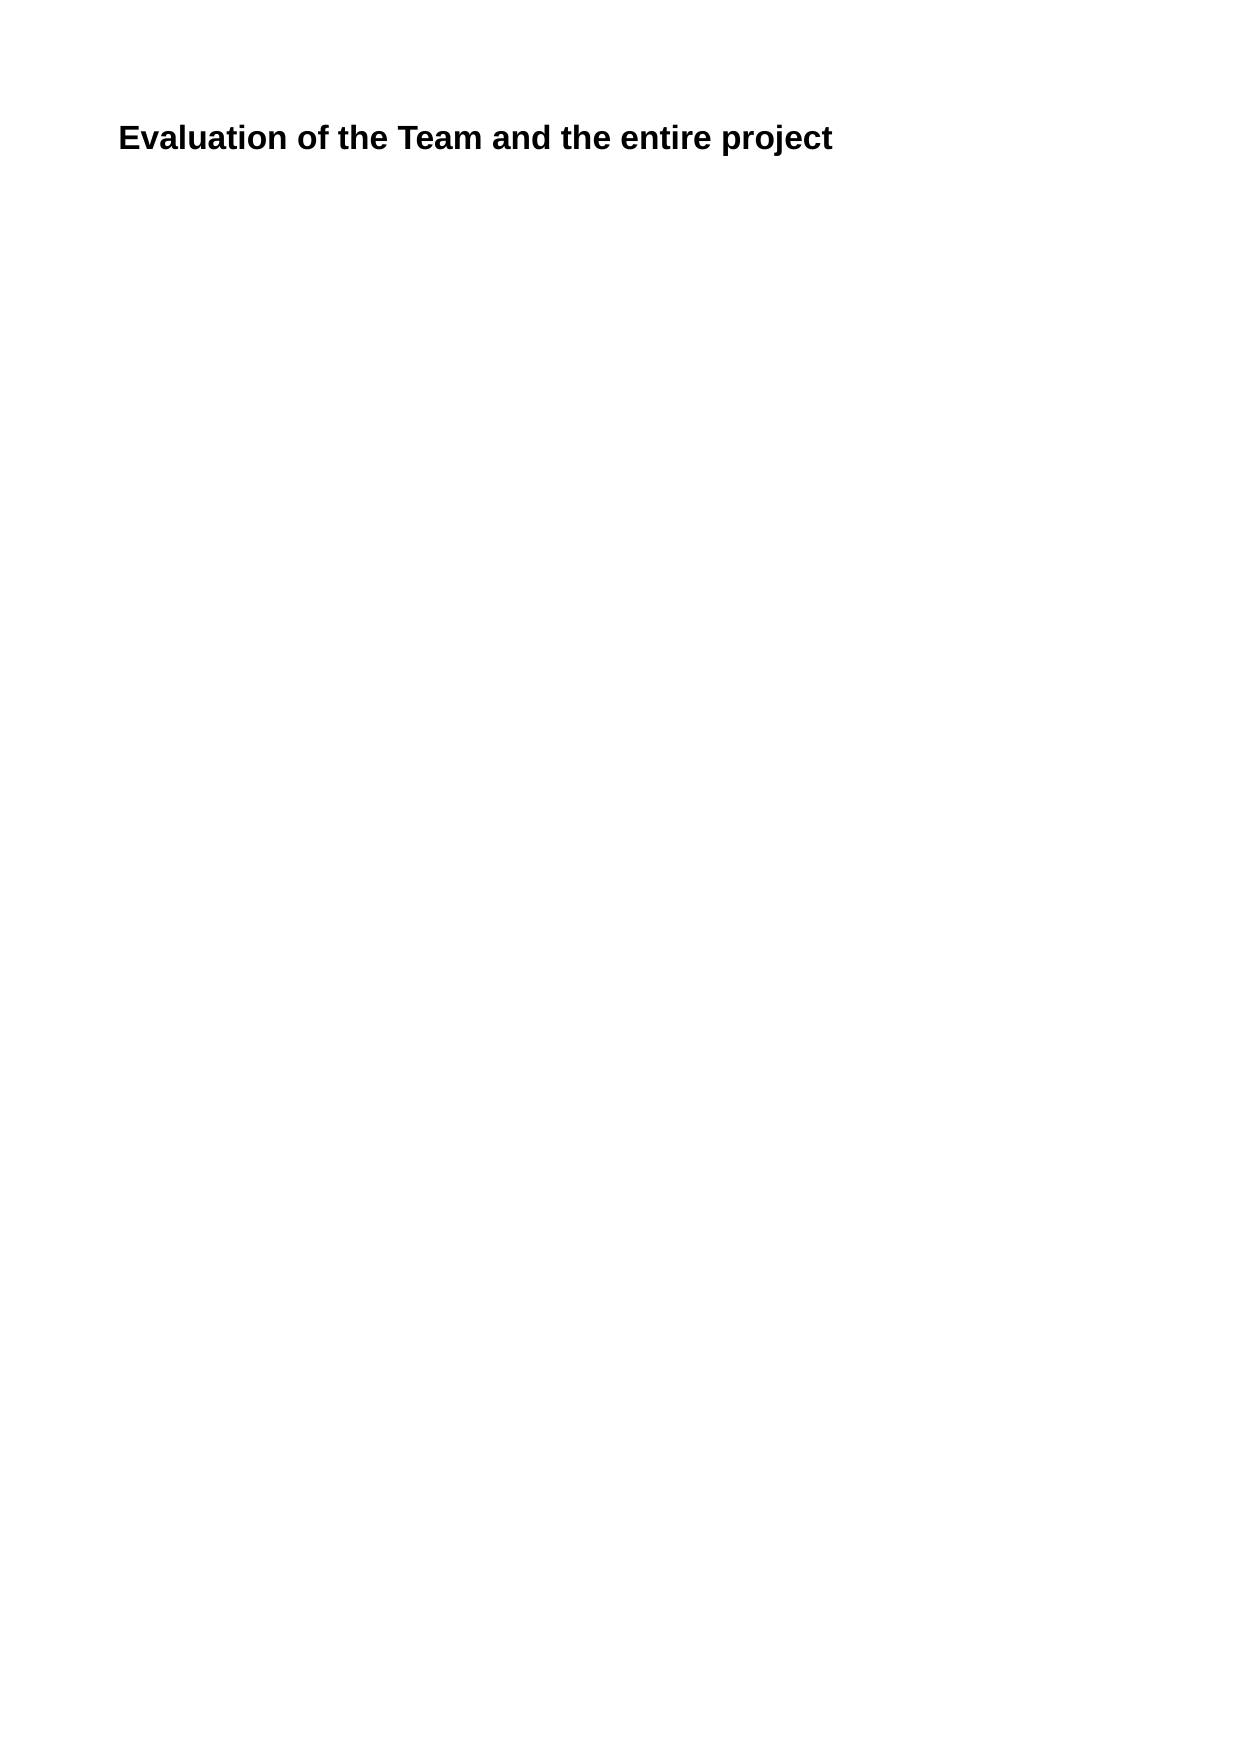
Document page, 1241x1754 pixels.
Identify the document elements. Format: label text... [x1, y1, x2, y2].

subtitle Evaluation of the Team and the entire project [118, 118, 1122, 157]
